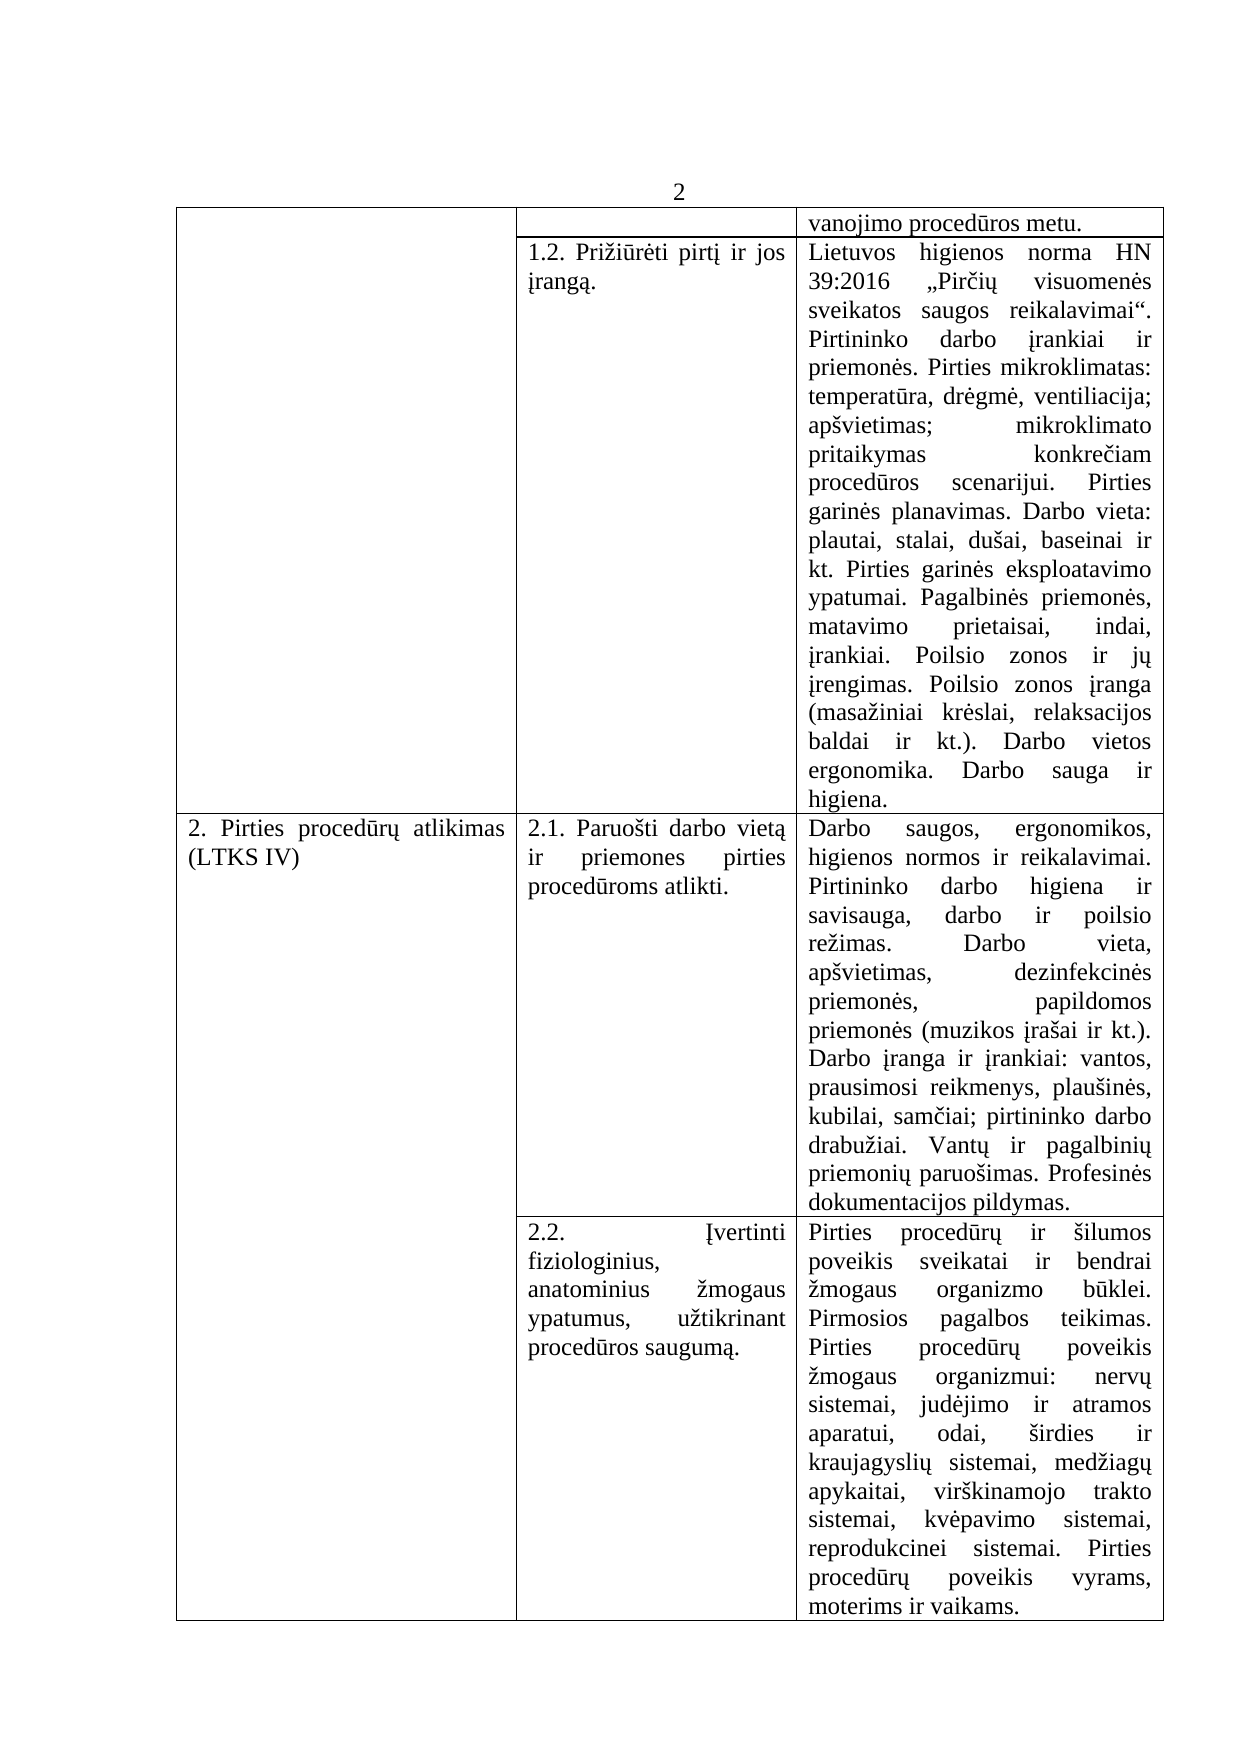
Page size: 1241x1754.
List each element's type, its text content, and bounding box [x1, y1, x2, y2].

table_cell 2.1. Paruošti darbo vietą ir priemones pirties procedūroms atlikti. [517, 814, 796, 1216]
table_cell vanojimo procedūros metu. [797, 208, 1163, 236]
table_cell Lietuvos higienos norma HN 39:2016 „Pirčių visuomenės sveikatos saugos reikalavimai“. Pirtininko darbo įrankiai ir priemonės. Pirties mikroklimatas: temperatūra, drėgmė, ventiliacija; apšvietimas; mikroklimato pritaikymas konkrečiam procedūros scenarijui. Pirties garinės planavimas. Darbo vieta: plautai, stalai, dušai, baseinai ir kt. Pirties garinės eksploatavimo ypatumai. Pagalbinės priemonės, matavimo prietaisai, indai, įrankiai. Poilsio zonos ir jų įrengimas. Poilsio zonos įranga (masažiniai krėslai, relaksacijos baldai ir kt.). Darbo vietos ergonomika. Darbo sauga ir higiena. [797, 238, 1163, 812]
table_cell 2. Pirties procedūrų atlikimas (LTKS IV) [177, 814, 516, 1619]
table_cell [517, 208, 796, 236]
table_cell Darbo saugos, ergonomikos, higienos normos ir reikalavimai. Pirtininko darbo higiena ir savisauga, darbo ir poilsio režimas. Darbo vieta, apšvietimas, dezinfekcinės priemonės, papildomos priemonės (muzikos įrašai ir kt.). Darbo įranga ir įrankiai: vantos, prausimosi reikmenys, plaušinės, kubilai, samčiai; pirtininko darbo drabužiai. Vantų ir pagalbinių priemonių paruošimas. Profesinės dokumentacijos pildymas. [797, 814, 1163, 1216]
table_cell 1.2. Prižiūrėti pirtį ir jos įrangą. [517, 238, 796, 812]
table_cell [177, 208, 516, 812]
table_cell Pirties procedūrų ir šilumos poveikis sveikatai ir bendrai žmogaus organizmo būklei. Pirmosios pagalbos teikimas. Pirties procedūrų poveikis žmogaus organizmui: nervų sistemai, judėjimo ir atramos aparatui, odai, širdies ir kraujagyslių sistemai, medžiagų apykaitai, virškinamojo trakto sistemai, kvėpavimo sistemai, reprodukcinei sistemai. Pirties procedūrų poveikis vyrams, moterims ir vaikams. [797, 1217, 1163, 1619]
table_cell 2.2. Įvertinti fiziologinius, anatominius žmogaus ypatumus, užtikrinant procedūros saugumą. [517, 1217, 796, 1619]
